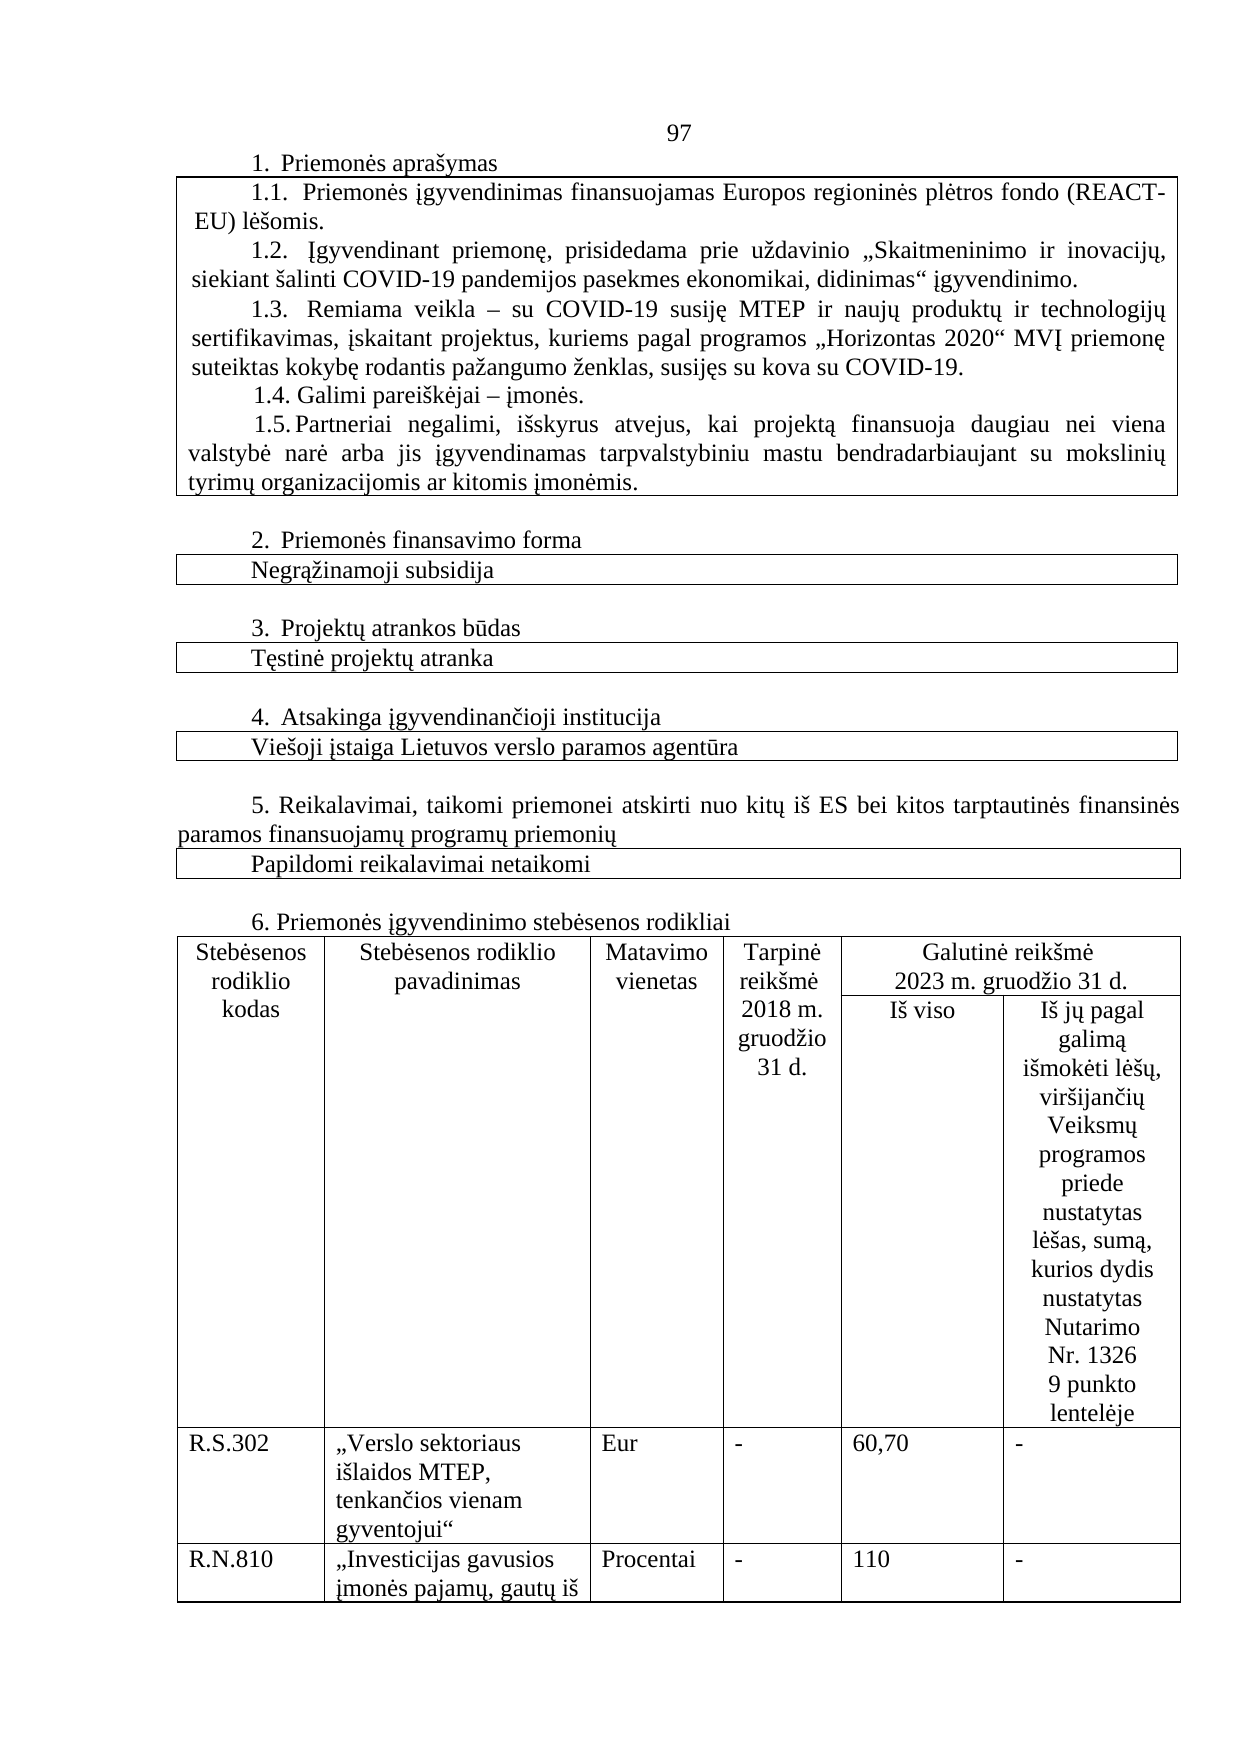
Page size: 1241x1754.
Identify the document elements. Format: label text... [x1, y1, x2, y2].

table_cell - [724, 1428, 841, 1543]
table_cell Eur [591, 1428, 723, 1543]
table_cell „Verslo sektoriaus išlaidos MTEP, tenkančios vienam gyventojui“ [325, 1428, 590, 1543]
table_cell - [1004, 1544, 1180, 1601]
table_cell - [1004, 1428, 1180, 1543]
table_cell R.N.810 [178, 1544, 324, 1601]
table_cell 1.4. Galimi pareiškėjai – įmonės. 1.5. Partneriai negalimi, išskyrus atvejus, kai projektą finansuoja daugiau nei viena valstybė narė arba jis įgyvendinamas tarpvalstybiniu mastu bendradarbiaujant su mokslinių tyrimų organizacijomis ar kitomis įmonėmis. [177, 380, 1177, 495]
table_header Papildomi reikalavimai netaikomi [177, 849, 1180, 877]
table_header Tarpinė reikšmė 2018 m. gruodžio 31 d. [724, 937, 841, 1427]
table_header 1.1. Priemonės įgyvendinimas finansuojamas Europos regioninės plėtros fondo (REACT-EU) lėšomis. [177, 178, 1177, 235]
table_header Stebėsenos rodiklio pavadinimas [325, 937, 590, 1427]
text 1. Priemonės aprašymas [177, 148, 1181, 176]
text 4. Atsakinga įgyvendinančioji institucija [215, 702, 1181, 731]
table_cell 1.3. Remiama veikla – su COVID-19 susiję MTEP ir naujų produktų ir technologijų sertifikavimas, įskaitant projektus, kuriems pagal programos „Horizontas 2020“ MVĮ priemonę suteiktas kokybę rodantis pažangumo ženklas, susijęs su kova su COVID-19. [177, 294, 1177, 380]
table_cell 110 [842, 1544, 1003, 1601]
table_cell Iš jų pagal galimą išmokėti lėšų, viršijančių Veiksmų programos priede nustatytas lėšas, sumą, kurios dydis nustatytas Nutarimo Nr. 1326 9 punkto lentelėje [1004, 996, 1180, 1427]
table_cell Procentai [591, 1544, 723, 1601]
table_header Negrąžinamoji subsidija [177, 555, 1177, 584]
text 5. Reikalavimai, taikomi priemonei atskirti nuo kitų iš ES bei kitos tarptautinės finansinės paramos finansuojamų programų priemonių [177, 790, 1181, 848]
text 2. Priemonės finansavimo forma [215, 525, 1181, 554]
table_header Tęstinė projektų atranka [177, 643, 1177, 672]
table_header Stebėsenos rodiklio kodas [178, 937, 324, 1427]
text 3. Projektų atrankos būdas [215, 613, 1181, 642]
table_cell 1.2. Įgyvendinant priemonę, prisidedama prie uždavinio „Skaitmeninimo ir inovacijų, siekiant šalinti COVID-19 pandemijos pasekmes ekonomikai, didinimas“ įgyvendinimo. [177, 235, 1177, 294]
table_header Galutinė reikšmė 2023 m. gruodžio 31 d. [842, 937, 1180, 994]
text 6. Priemonės įgyvendinimo stebėsenos rodikliai [177, 907, 1181, 936]
table_cell R.S.302 [178, 1428, 324, 1543]
table_cell 60,70 [842, 1428, 1003, 1543]
table_header Matavimo vienetas [591, 937, 723, 1427]
table_cell „Investicijas gavusios įmonės pajamų, gautų iš [325, 1544, 590, 1601]
table_header Viešoji įstaiga Lietuvos verslo paramos agentūra [177, 732, 1177, 760]
table_cell - [724, 1544, 841, 1601]
table_cell Iš viso [842, 996, 1003, 1427]
